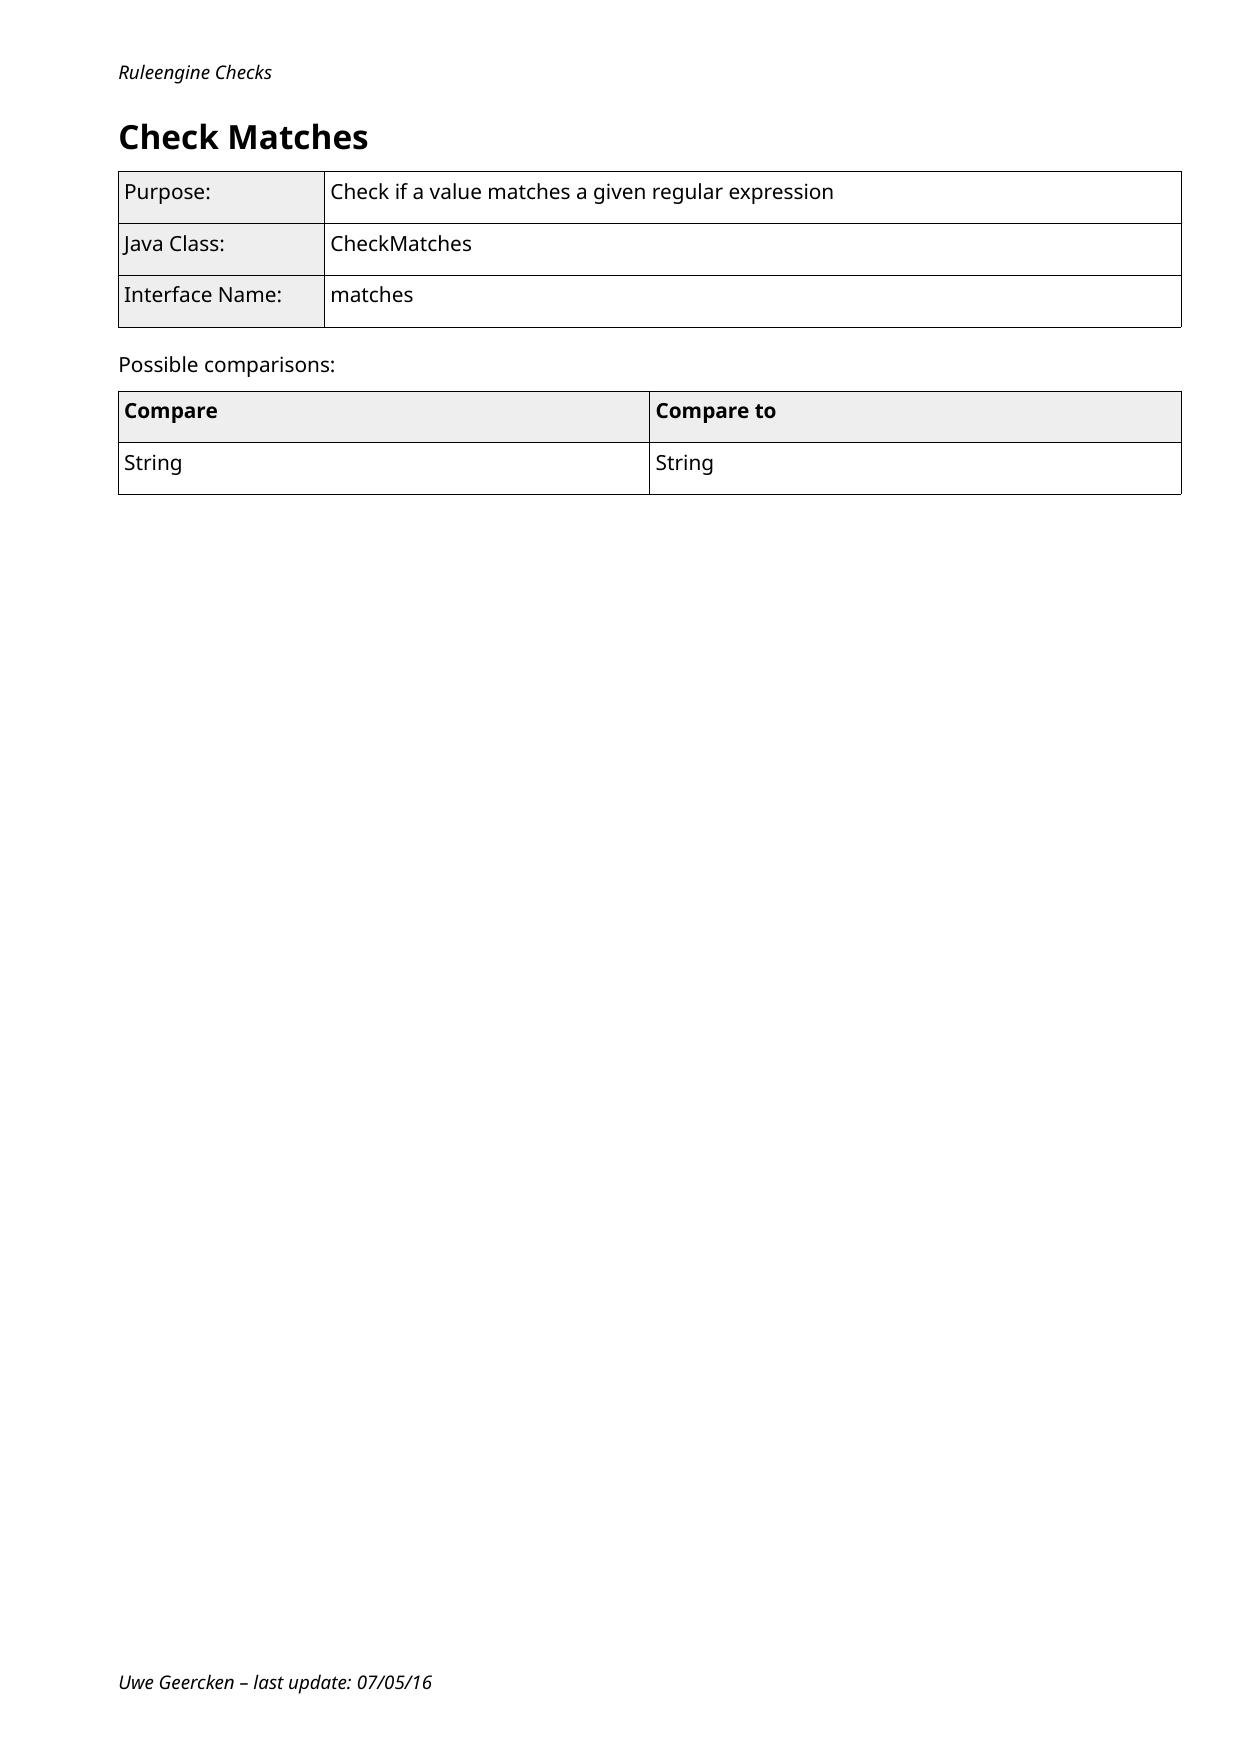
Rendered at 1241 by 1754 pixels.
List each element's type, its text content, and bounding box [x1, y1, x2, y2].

table_cell Java Class: [119, 224, 324, 275]
text Possible comparisons: [118, 350, 1181, 379]
table_header Compare [119, 392, 649, 442]
table_header Compare to [650, 392, 1181, 442]
table_cell String [650, 443, 1181, 494]
table_cell CheckMatches [325, 224, 1181, 275]
table_header Purpose: [119, 172, 324, 223]
table_cell matches [325, 276, 1181, 327]
table_cell String [119, 443, 649, 494]
table_header Check if a value matches a given regular expression [325, 172, 1181, 223]
text Check Matches [118, 114, 1181, 159]
table_cell Interface Name: [119, 276, 324, 327]
